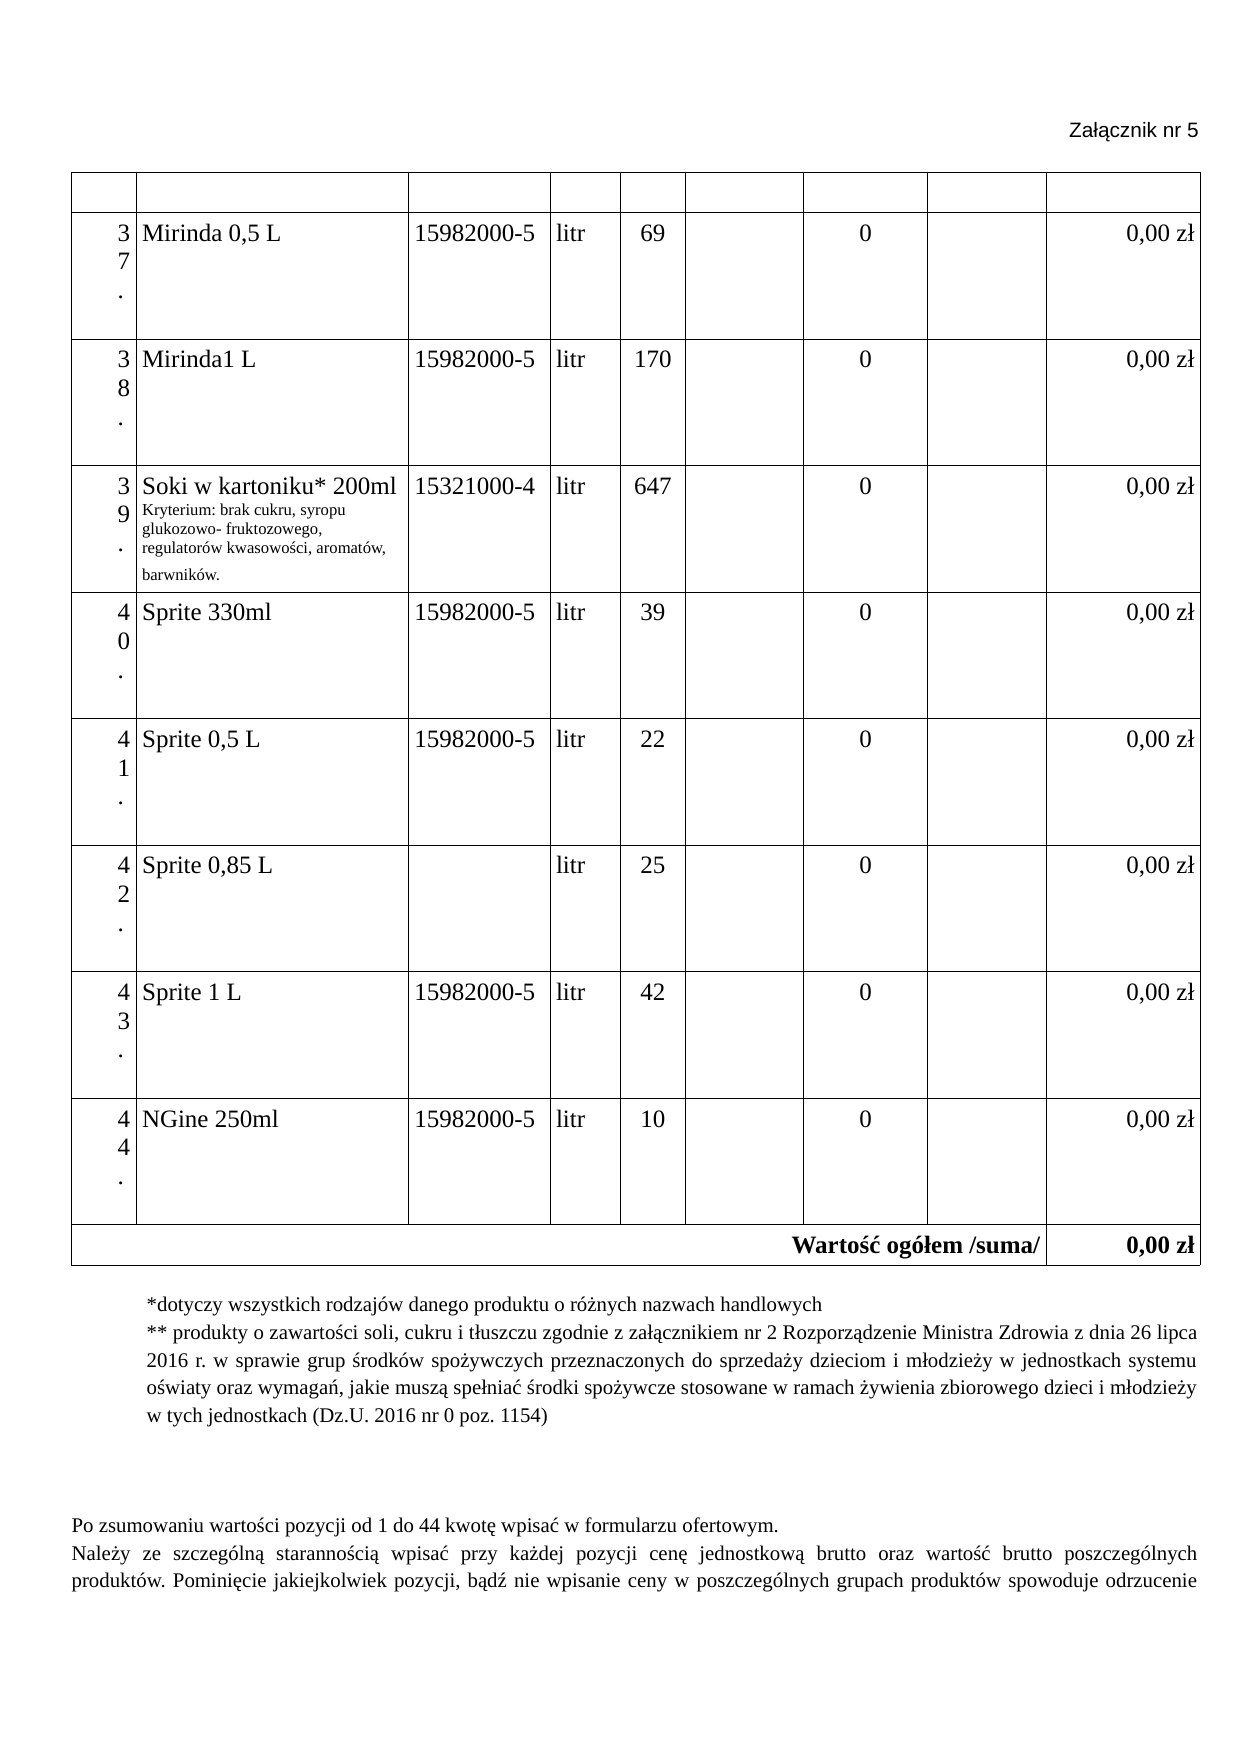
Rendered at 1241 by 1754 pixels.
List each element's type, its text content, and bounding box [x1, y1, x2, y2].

table_cell [686, 213, 803, 338]
table_cell 39 [621, 593, 685, 718]
table_cell [928, 213, 1046, 338]
table_cell 0,00 zł [1047, 213, 1200, 338]
table_cell [72, 593, 136, 718]
table_cell 0,00 zł [1047, 1099, 1200, 1224]
table_cell [72, 466, 136, 592]
table_cell 0,00 zł [1047, 466, 1200, 592]
table_cell [928, 972, 1046, 1098]
table_cell [804, 173, 927, 212]
list ** produkty o zawartości soli, cukru i tłuszczu zgodnie z załącznikiem nr 2 Rozporządzenie Ministra Zdrowia z dnia 26 lipca 2016 r. w sprawie grup środków spożywczych przeznaczonych do sprzedaży dzieciom i młodzieży w jednostkach systemu oświaty oraz wymagań, jakie muszą spełniać środki spożywcze stosowane w ramach żywienia zbiorowego dzieci i młodzieży w tych jednostkach (Dz.U. 2016 nr 0 poz. 1154) [109, 1320, 1198, 1427]
table_cell 0,00 zł [1047, 846, 1200, 971]
table_cell [409, 846, 550, 971]
table_cell 15321000-4 [409, 466, 550, 592]
table_cell 0 [804, 972, 927, 1098]
table_cell [928, 340, 1046, 465]
table_cell 170 [621, 340, 685, 465]
table_cell 0,00 zł [1047, 972, 1200, 1098]
table_cell litr [551, 1099, 620, 1224]
table_cell 15982000-5 [409, 972, 550, 1098]
table_cell [72, 213, 136, 338]
table_cell 0,00 zł [1047, 593, 1200, 718]
table_cell NGine 250ml [137, 1099, 408, 1224]
table_cell [72, 173, 136, 212]
table_cell 0 [804, 466, 927, 592]
table_cell Mirinda 0,5 L [137, 213, 408, 338]
table_cell Wartość ogółem /suma/ [72, 1225, 1046, 1265]
table_cell [72, 1099, 136, 1224]
table_cell [1047, 173, 1200, 212]
table_cell [72, 846, 136, 971]
table_cell Sprite 330ml [137, 593, 408, 718]
table_cell [72, 719, 136, 845]
table_cell 0 [804, 1099, 927, 1224]
table_cell litr [551, 972, 620, 1098]
table_cell [928, 719, 1046, 845]
table_cell 22 [621, 719, 685, 845]
table_cell [928, 466, 1046, 592]
table_cell Sprite 1 L [137, 972, 408, 1098]
table_cell 42 [621, 972, 685, 1098]
table_cell 0 [804, 340, 927, 465]
table_cell litr [551, 593, 620, 718]
table_cell litr [551, 846, 620, 971]
table_cell 15982000-5 [409, 340, 550, 465]
table_cell 0,00 zł [1047, 1225, 1200, 1265]
table_cell 15982000-5 [409, 719, 550, 845]
table_cell [137, 173, 408, 212]
table_cell litr [551, 340, 620, 465]
table_cell [686, 972, 803, 1098]
table_cell [686, 1099, 803, 1224]
table_cell 15982000-5 [409, 593, 550, 718]
table_cell Sprite 0,5 L [137, 719, 408, 845]
table_cell litr [551, 213, 620, 338]
table_cell 0 [804, 213, 927, 338]
table_cell 0 [804, 846, 927, 971]
table_cell [686, 593, 803, 718]
table_cell 69 [621, 213, 685, 338]
table_cell [72, 972, 136, 1098]
table_cell [928, 173, 1046, 212]
table_cell litr [551, 466, 620, 592]
table_cell Mirinda1 L [137, 340, 408, 465]
table_cell Soki w kartoniku* 200ml Kryterium: brak cukru, syropu glukozowo- fruktozowego, regulatorów kwasowości, aromatów, barwników. [137, 466, 408, 592]
table_cell litr [551, 719, 620, 845]
table_cell [621, 173, 685, 212]
table_cell [686, 466, 803, 592]
text Po zsumowaniu wartości pozycji od 1 do 44 kwotę wpisać w formularzu ofertowym. [71, 1513, 1198, 1537]
table_cell [72, 340, 136, 465]
table_cell [686, 340, 803, 465]
table_cell 10 [621, 1099, 685, 1224]
table_cell [928, 1099, 1046, 1224]
table_cell [928, 846, 1046, 971]
table_cell [686, 173, 803, 212]
table_cell 25 [621, 846, 685, 971]
table_cell 647 [621, 466, 685, 592]
table_cell [409, 173, 550, 212]
table_cell 0,00 zł [1047, 340, 1200, 465]
table_cell 0 [804, 593, 927, 718]
table_cell [686, 719, 803, 845]
list *dotyczy wszystkich rodzajów danego produktu o różnych nazwach handlowych [109, 1292, 1198, 1316]
table_cell 15982000-5 [409, 1099, 550, 1224]
table_cell [928, 593, 1046, 718]
table_cell Sprite 0,85 L [137, 846, 408, 971]
table_cell 15982000-5 [409, 213, 550, 338]
text Należy ze szczególną starannością wpisać przy każdej pozycji cenę jednostkową brutto oraz wartość brutto poszczególnych produktów. Pominięcie jakiejkolwiek pozycji, bądź nie wpisanie ceny w poszczególnych grupach produktów spowoduje odrzucenie [71, 1541, 1198, 1592]
table_cell [686, 846, 803, 971]
table_cell 0 [804, 719, 927, 845]
table_cell [551, 173, 620, 212]
table_cell 0,00 zł [1047, 719, 1200, 845]
